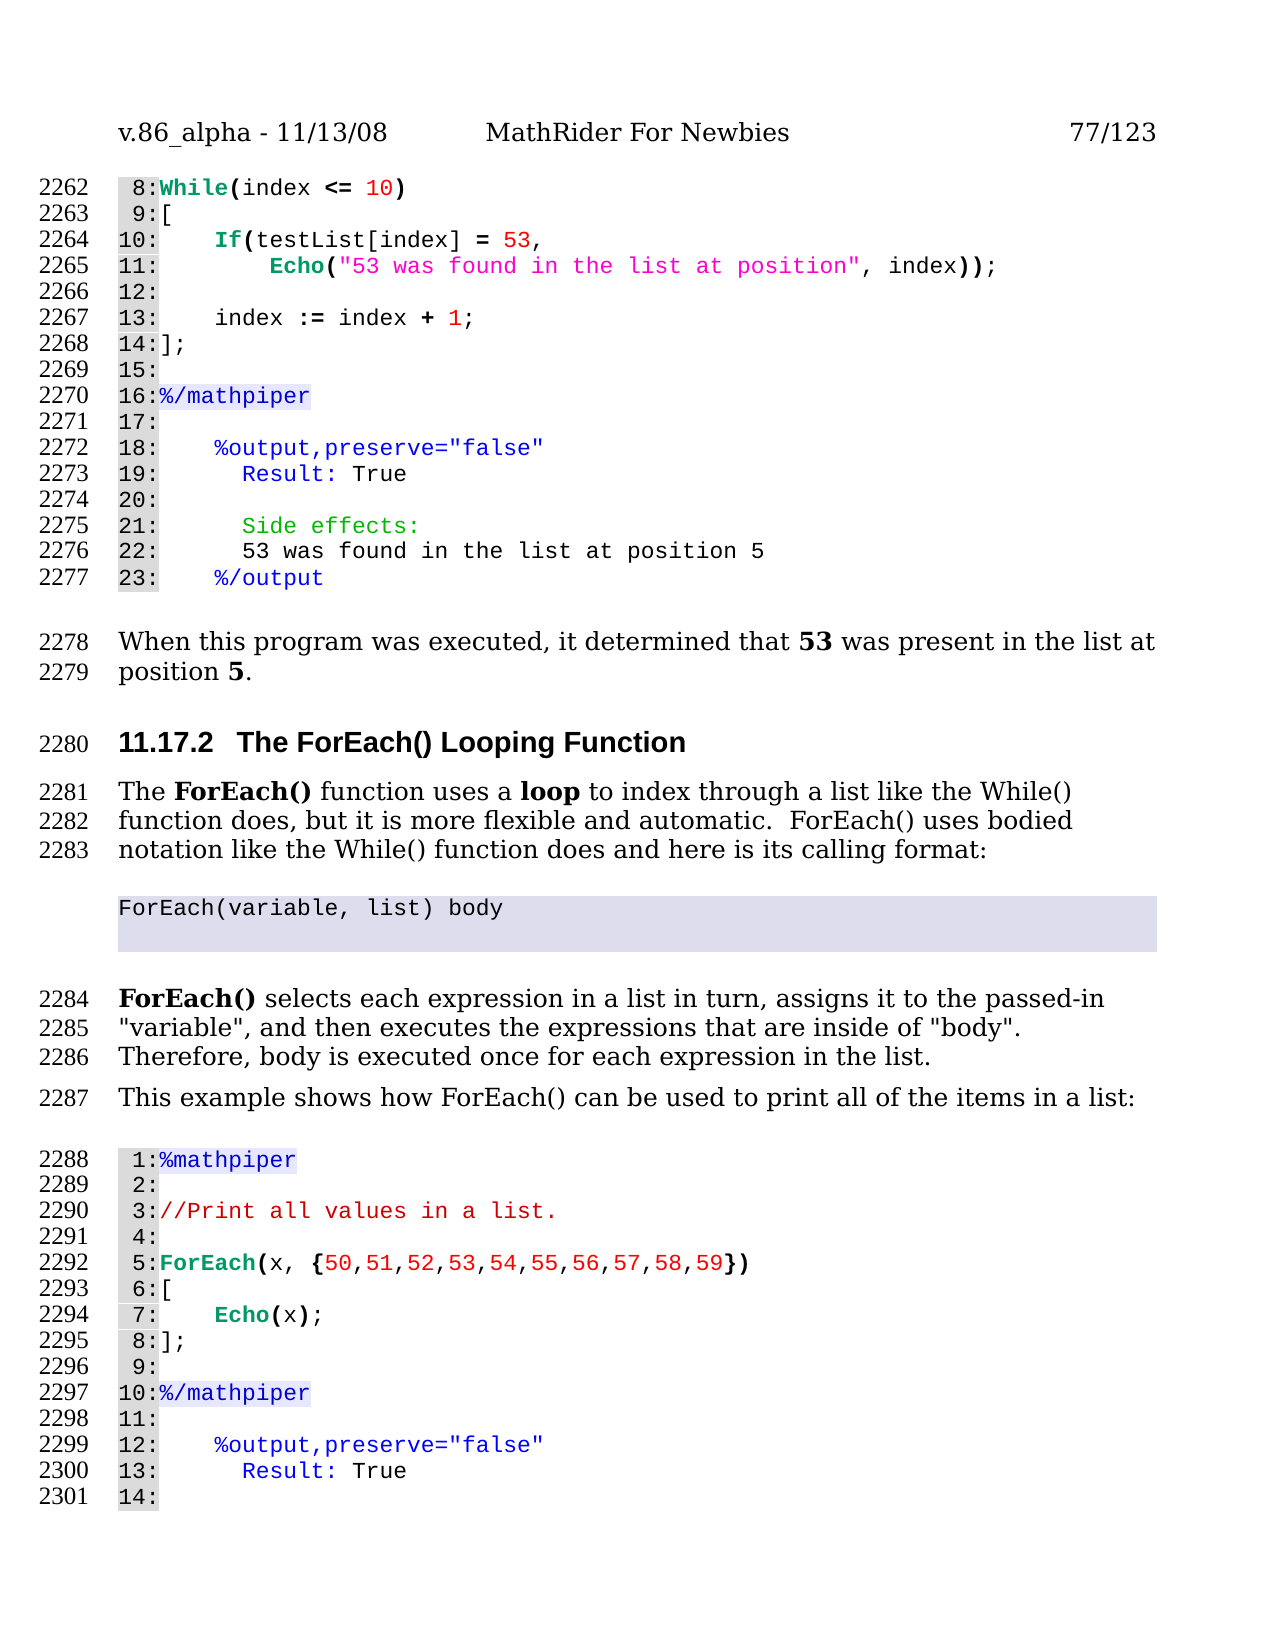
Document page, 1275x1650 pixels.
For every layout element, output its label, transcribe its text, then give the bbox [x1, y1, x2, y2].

text 9:[ [118, 203, 1157, 229]
text 13: Result: True [118, 1459, 1157, 1485]
text 8:While(index <= 10) [118, 177, 1157, 203]
text 20: [118, 488, 1157, 514]
text 14:]; [118, 332, 1157, 358]
text 12: [118, 281, 1157, 306]
text 23: %/output [118, 566, 1157, 592]
text 11: [118, 1407, 1157, 1433]
text 13: index := index + 1; [118, 306, 1157, 332]
text 18: %output,preserve="false" [118, 436, 1157, 462]
text This example shows how ForEach() can be used to print all of the items in a list: [118, 1083, 1157, 1113]
text 11: Echo("53 was found in the list at position", index)); [118, 254, 1157, 281]
text When this program was executed, it determined that 53 was present in the list at position 5. [118, 627, 1157, 686]
text ForEach() selects each expression in a list in turn, assigns it to the passed-in "variable", and then executes the expressions that are inside of "body". Therefore, body is executed once for each expression in the list. [118, 984, 1157, 1071]
table_header ForEach(variable, list) body [118, 896, 1157, 952]
text 17: [118, 410, 1157, 436]
text 10: If(testList[index] = 53, [118, 229, 1157, 254]
text 9: [118, 1355, 1157, 1381]
text The ForEach() function uses a loop to index through a list like the While() function does, but it is more flexible and automatic. ForEach() uses bodied notation like the While() function does and here is its calling format: [118, 777, 1157, 864]
text 21: Side effects: [118, 514, 1157, 540]
text 19: Result: True [118, 462, 1157, 488]
text 22: 53 was found in the list at position 5 [118, 540, 1157, 566]
text 16:%/mathpiper [118, 384, 1157, 410]
subtitle The ForEach() Looping Function [118, 725, 1157, 759]
text 7: Echo(x); [118, 1303, 1157, 1329]
text 5:ForEach(x, {50,51,52,53,54,55,56,57,58,59}) [118, 1252, 1157, 1278]
text 1:%mathpiper [118, 1148, 1157, 1174]
text 12: %output,preserve="false" [118, 1433, 1157, 1459]
text 4: [118, 1226, 1157, 1252]
text 14: [118, 1485, 1157, 1511]
text 10:%/mathpiper [118, 1381, 1157, 1407]
text 8:]; [118, 1329, 1157, 1355]
text 2: [118, 1174, 1157, 1200]
text 6:[ [118, 1278, 1157, 1303]
text 15: [118, 358, 1157, 384]
text 3://Print all values in a list. [118, 1200, 1157, 1226]
